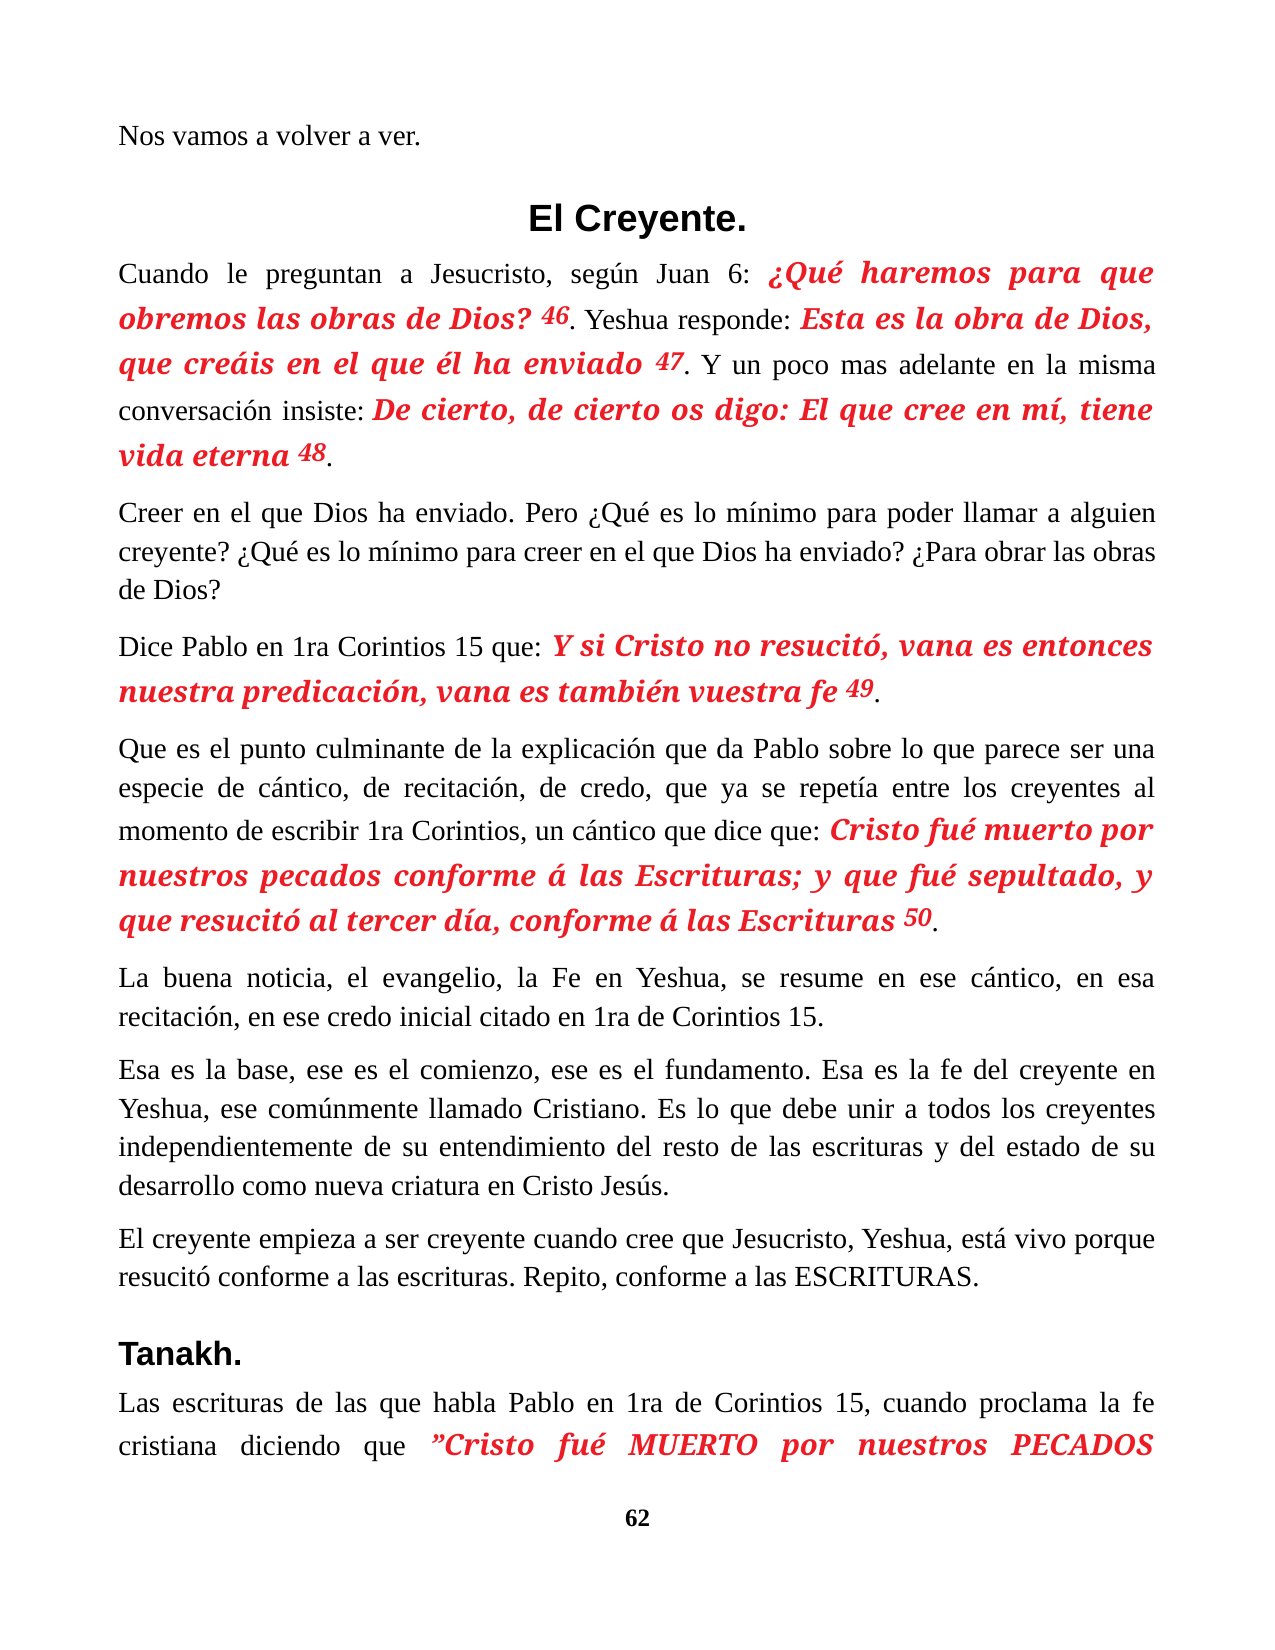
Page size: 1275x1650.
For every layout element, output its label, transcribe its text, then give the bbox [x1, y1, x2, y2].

text La buena noticia, el evangelio, la Fe en Yeshua, se resume en ese cántico, en esa recitación, en ese credo inicial citado en 1ra de Corintios 15. [118, 961, 1157, 1033]
text Cuando le preguntan a Jesucristo, según Juan 6: ¿Qué haremos para que obremos las obras de Dios? . Yeshua responde: Esta es la obra de Dios, que creáis en el que él ha enviado . Y un poco mas adelante en la misma conversación insiste: De cierto, de cierto os digo: El que cree en mí, tiene vida eterna . [118, 252, 1157, 474]
text El creyente empieza a ser creyente cuando cree que Jesucristo, Yeshua, está vivo porque resucitó conforme a las escrituras. Repito, conforme a las ESCRITURAS. [118, 1221, 1157, 1293]
text Creer en el que Dios ha enviado. Pero ¿Qué es lo mínimo para poder llamar a alguien creyente? ¿Qué es lo mínimo para creer en el que Dios ha enviado? ¿Para obrar las obras de Dios? [118, 495, 1157, 606]
text Esa es la base, ese es el comienzo, ese es el fundamento. Esa es la fe del creyente en Yeshua, ese comúnmente llamado Cristiano. Es lo que debe unir a todos los creyentes independientemente de su entendimiento del resto de las escrituras y del estado de su desarrollo como nueva criatura en Cristo Jesús. [118, 1052, 1157, 1201]
subtitle Tanakh. [118, 1333, 1157, 1372]
subtitle El Creyente. [118, 196, 1157, 240]
text Dice Pablo en 1ra Corintios 15 que: Y si Cristo no resucitó, vana es entonces nuestra predicación, vana es también vuestra fe . [118, 625, 1157, 711]
text Las escrituras de las que habla Pablo en 1ra de Corintios 15, cuando proclama la fe cristiana diciendo que ”Cristo fué MUERTO por nuestros PECADOS [118, 1385, 1157, 1464]
text Nos vamos a volver a ver. [118, 118, 1157, 152]
text Que es el punto culminante de la explicación que da Pablo sobre lo que parece ser una especie de cántico, de recitación, de credo, que ya se repetía entre los creyentes al momento de escribir 1ra Corintios, un cántico que dice que: Cristo fué muerto por nuestros pecados conforme á las Escrituras; y que fué sepultado, y que resucitó al tercer día, conforme á las Escrituras . [118, 731, 1157, 940]
